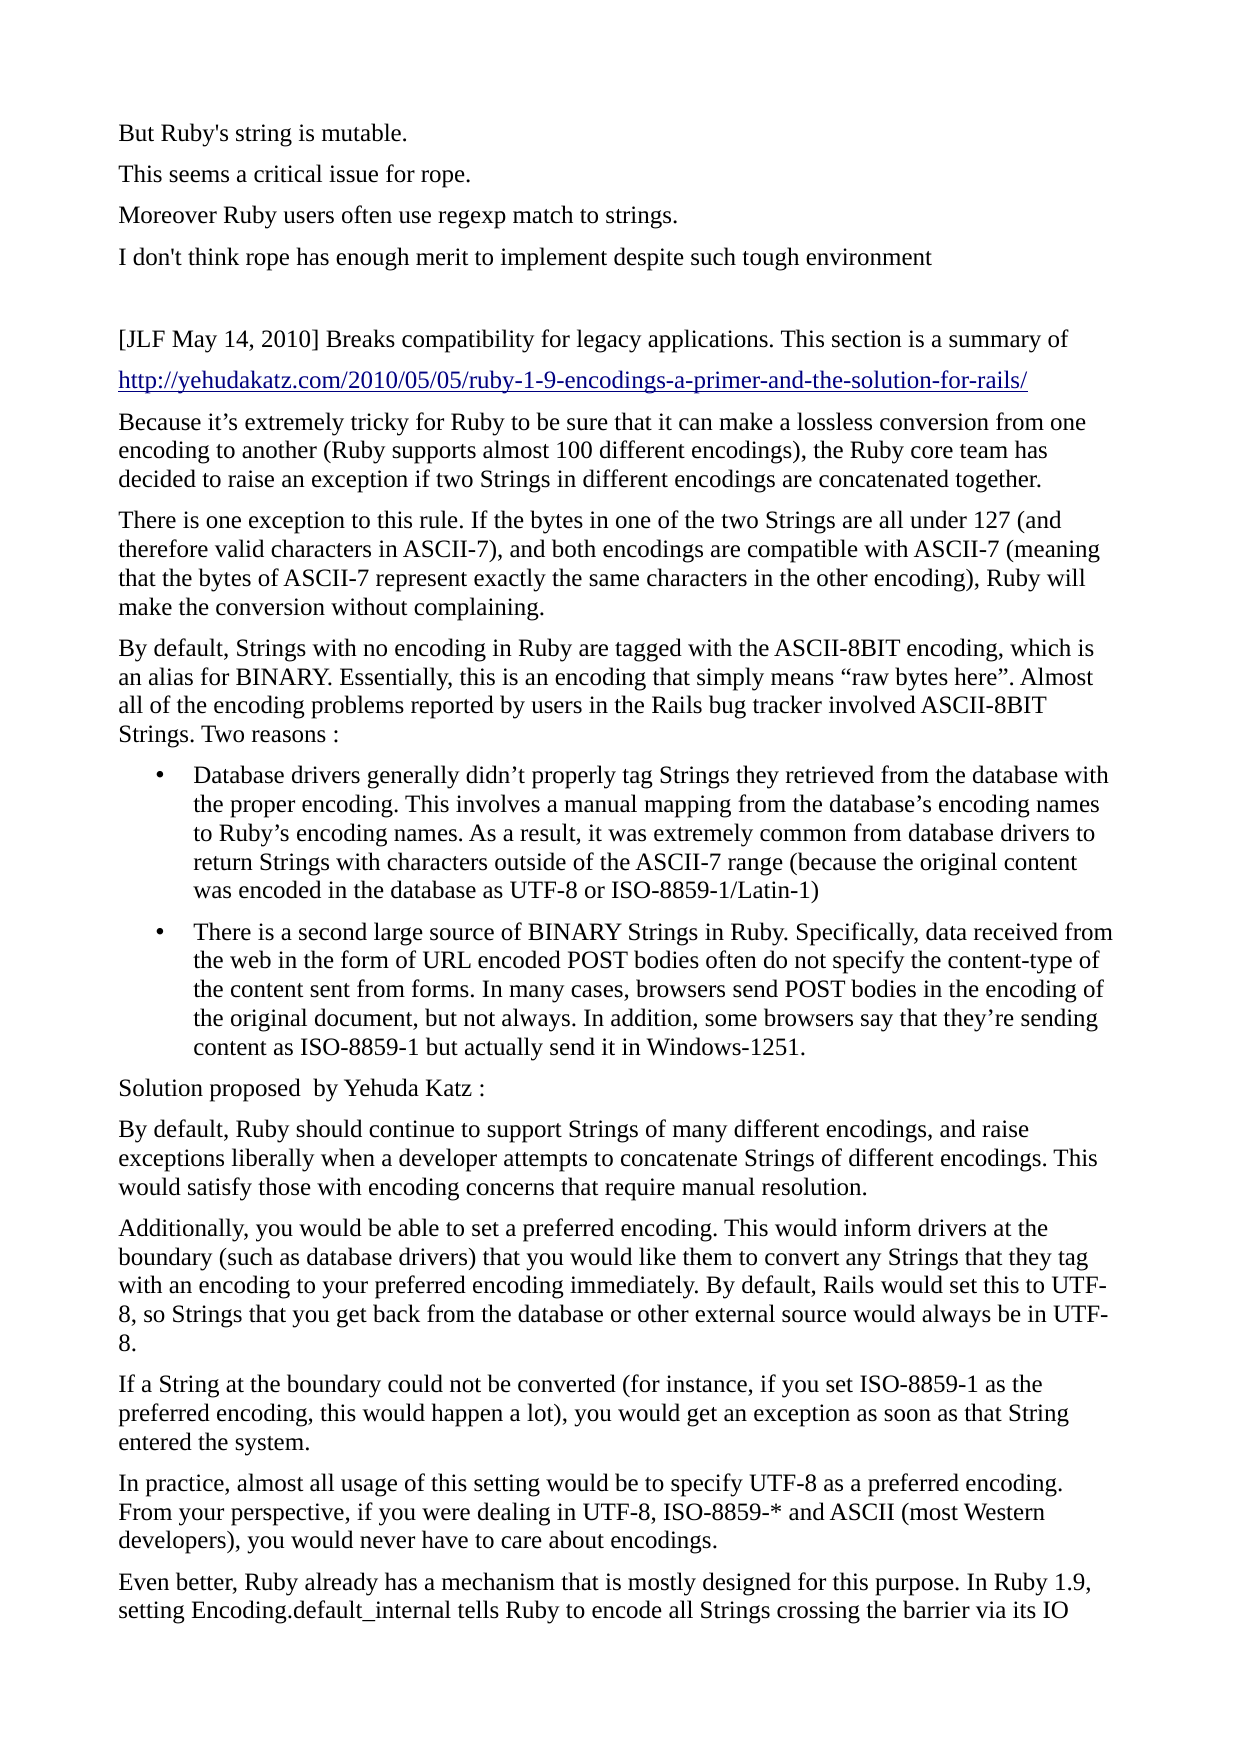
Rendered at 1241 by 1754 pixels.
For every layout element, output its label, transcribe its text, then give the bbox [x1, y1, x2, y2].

text http://yehudakatz.com/2010/05/05/ruby-1-9-encodings-a-primer-and-the-solution-for-rails/ [118, 366, 1122, 394]
text But Ruby's string is mutable. [118, 118, 1122, 147]
text There is one exception to this rule. If the bytes in one of the two Strings are all under 127 (and therefore valid characters in ASCII-7), and both encodings are compatible with ASCII-7 (meaning that the bytes of ASCII-7 represent exactly the same characters in the other encoding), Ruby will make the conversion without complaining. [118, 506, 1122, 621]
list There is a second large source of BINARY Strings in Ruby. Specifically, data received from the web in the form of URL encoded POST bodies often do not specify the content-type of the content sent from forms. In many cases, browsers send POST bodies in the encoding of the original document, but not always. In addition, some browsers say that they’re sending content as ISO-8859-1 but actually send it in Windows-1251. [156, 917, 1122, 1061]
text In practice, almost all usage of this setting would be to specify UTF-8 as a preferred encoding. From your perspective, if you were dealing in UTF-8, ISO-8859-* and ASCII (most Western developers), you would never have to care about encodings. [118, 1468, 1122, 1554]
text This seems a critical issue for rope. [118, 159, 1122, 188]
text By default, Ruby should continue to support Strings of many different encodings, and raise exceptions liberally when a developer attempts to concatenate Strings of different encodings. This would satisfy those with encoding concerns that require manual resolution. [118, 1114, 1122, 1201]
text If a String at the boundary could not be converted (for instance, if you set ISO-8859-1 as the preferred encoding, this would happen a lot), you would get an exception as soon as that String entered the system. [118, 1369, 1122, 1456]
text By default, Strings with no encoding in Ruby are tagged with the ASCII-8BIT encoding, which is an alias for BINARY. Essentially, this is an encoding that simply means “raw bytes here”. Almost all of the encoding problems reported by users in the Rails bug tracker involved ASCII-8BIT Strings. Two reasons : [118, 633, 1122, 748]
list Database drivers generally didn’t properly tag Strings they retrieved from the database with the proper encoding. This involves a manual mapping from the database’s encoding names to Ruby’s encoding names. As a result, it was extremely common from database drivers to return Strings with characters outside of the ASCII-7 range (because the original content was encoded in the database as UTF-8 or ISO-8859-1/Latin-1) [156, 761, 1122, 904]
text Even better, Ruby already has a mechanism that is mostly designed for this purpose. In Ruby 1.9, setting Encoding.default_internal tells Ruby to encode all Strings crossing the barrier via its IO [118, 1567, 1122, 1624]
text Solution proposed by Yehuda Katz : [118, 1073, 1122, 1102]
text Moreover Ruby users often use regexp match to strings. [118, 201, 1122, 229]
text I don't think rope has enough merit to implement despite such tough environment [118, 242, 1122, 271]
text [JLF May 14, 2010] Breaks compatibility for legacy applications. This section is a summary of [118, 324, 1122, 353]
text Because it’s extremely tricky for Ruby to be sure that it can make a lossless conversion from one encoding to another (Ruby supports almost 100 different encodings), the Ruby core team has decided to raise an exception if two Strings in different encodings are concatenated together. [118, 407, 1122, 493]
text Additionally, you would be able to set a preferred encoding. This would inform drivers at the boundary (such as database drivers) that you would like them to convert any Strings that they tag with an encoding to your preferred encoding immediately. By default, Rails would set this to UTF-8, so Strings that you get back from the database or other external source would always be in UTF-8. [118, 1213, 1122, 1357]
